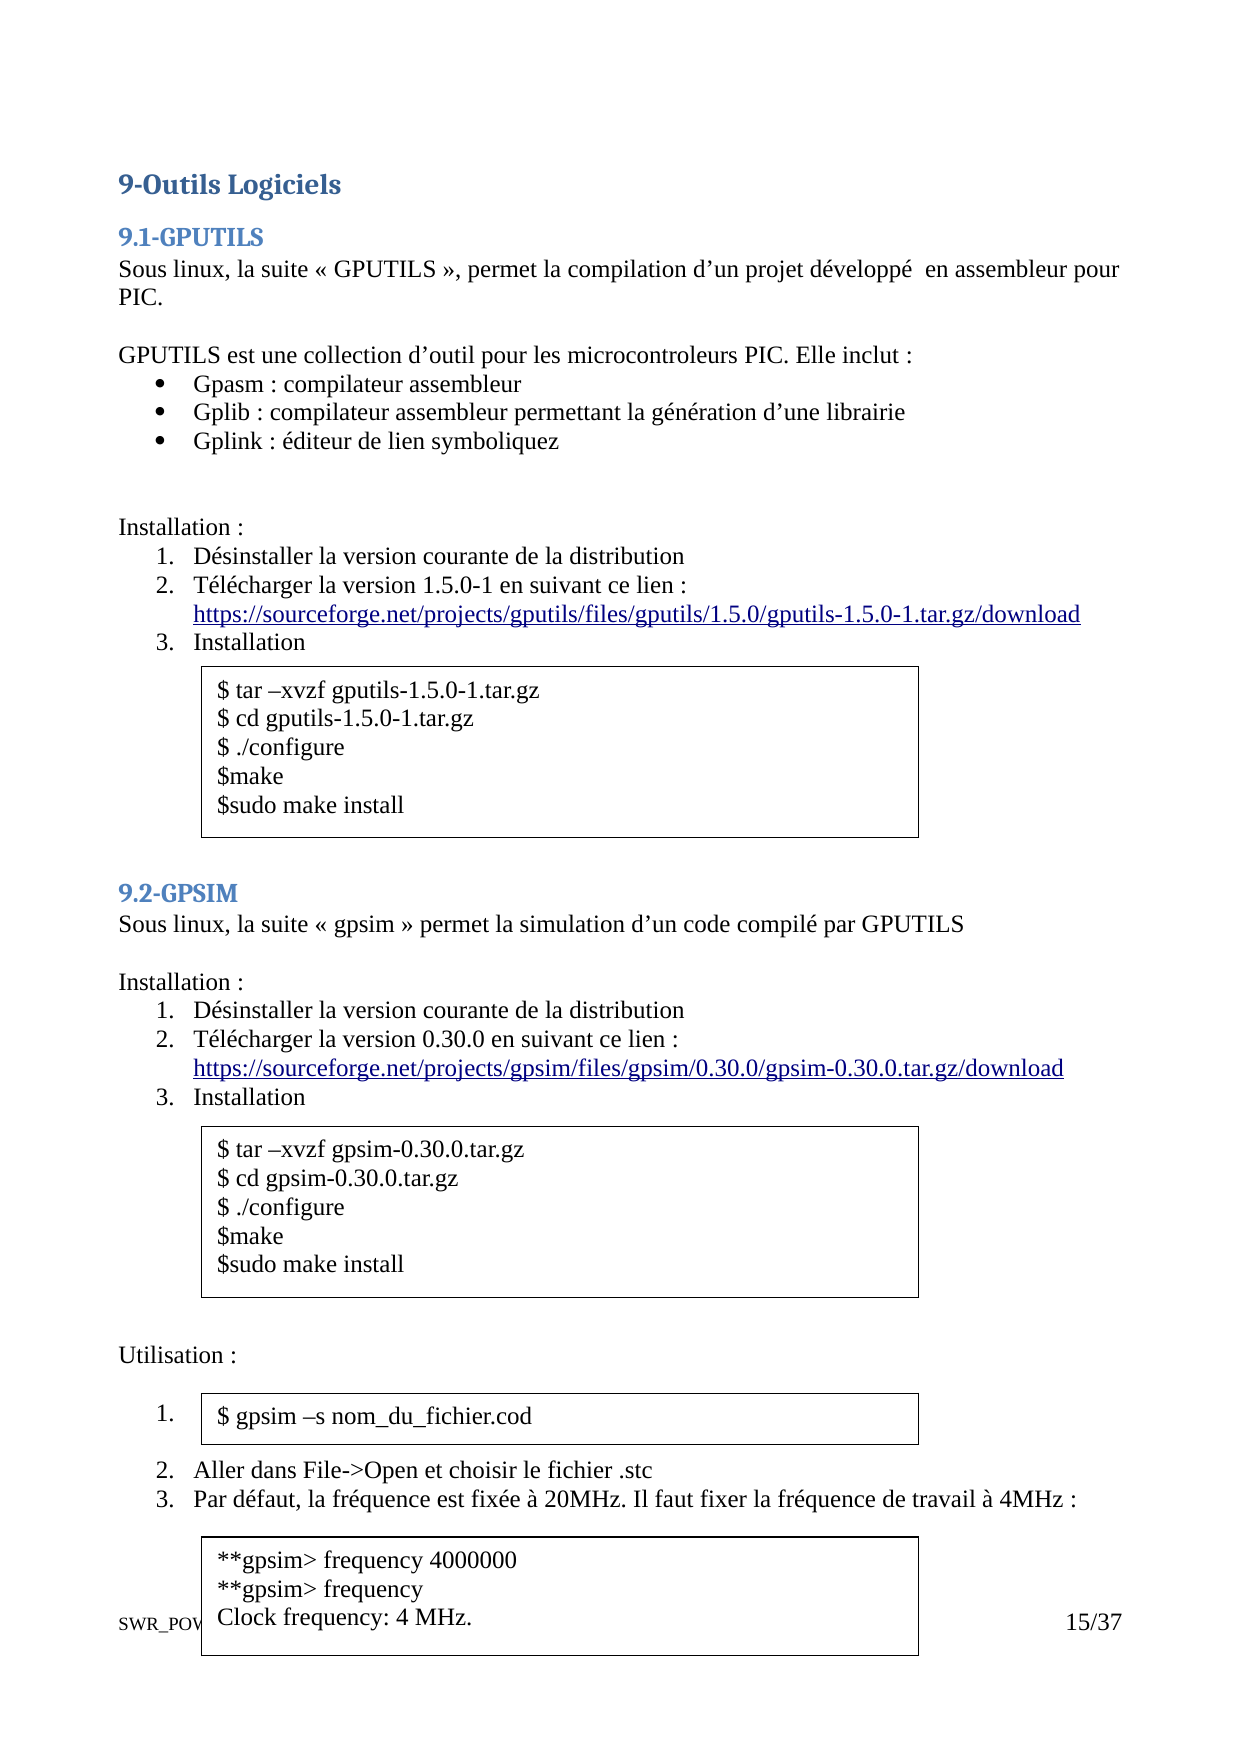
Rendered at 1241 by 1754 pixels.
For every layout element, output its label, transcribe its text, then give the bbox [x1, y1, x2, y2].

text Installation : [118, 512, 1122, 541]
list Gplink : éditeur de lien symboliquez [156, 426, 1122, 455]
text $ gpsim –s nom_du_fichier.cod [217, 1401, 903, 1430]
text $make [217, 1221, 903, 1249]
list **gpsim> frequency [217, 1574, 903, 1602]
text Sous linux, la suite « gpsim » permet la simulation d’un code compilé par GPUTILS [118, 909, 1122, 938]
text $ tar –xvzf gputils-1.5.0-1.tar.gz [217, 675, 903, 703]
list Installation [156, 627, 1122, 656]
list **gpsim> frequency 4000000 [217, 1545, 903, 1574]
text $sudo make install [217, 790, 903, 818]
text $sudo make install [217, 1249, 903, 1278]
text $ ./configure [217, 1192, 903, 1221]
text $ cd gpsim-0.30.0.tar.gz [217, 1163, 903, 1192]
list Aller dans File->Open et choisir le fichier .stc [156, 1456, 1122, 1484]
list Gplib : compilateur assembleur permettant la génération d’une librairie [156, 397, 1122, 426]
text $make [217, 761, 903, 790]
subtitle 9.2-GPSIM [118, 878, 1122, 909]
list Télécharger la version 0.30.0 en suivant ce lien : [156, 1024, 1122, 1053]
list Par défaut, la fréquence est fixée à 20MHz. Il faut fixer la fréquence de travail à 4MHz : [156, 1484, 1122, 1513]
text GPUTILS est une collection d’outil pour les microcontroleurs PIC. Elle inclut : [118, 340, 1122, 369]
list https://sourceforge.net/projects/gpsim/files/gpsim/0.30.0/gpsim-0.30.0.tar.gz/download [193, 1053, 1122, 1082]
text $ tar –xvzf gpsim-0.30.0.tar.gz [217, 1134, 903, 1163]
list Désinstaller la version courante de la distribution [156, 541, 1122, 570]
list Installation [156, 1082, 1122, 1111]
list Gpasm : compilateur assembleur [156, 369, 1122, 397]
text Installation : [118, 967, 1122, 996]
list Clock frequency: 4 MHz. [217, 1602, 903, 1631]
text $ ./configure [217, 732, 903, 761]
list Désinstaller la version courante de la distribution [156, 996, 1122, 1024]
text Utilisation : [118, 1341, 1122, 1369]
text $ cd gputils-1.5.0-1.tar.gz [217, 703, 903, 732]
text Sous linux, la suite « GPUTILS », permet la compilation d’un projet développé en assembleur pour PIC. [118, 254, 1122, 311]
list Télécharger la version 1.5.0-1 en suivant ce lien : https://sourceforge.net/projects/gputils/files/gputils/1.5.0/gputils-1.5.0-1.tar.gz/download [156, 570, 1122, 627]
subtitle 9.1-GPUTILS [118, 222, 1122, 254]
subtitle 9-Outils Logiciels [118, 168, 1122, 202]
